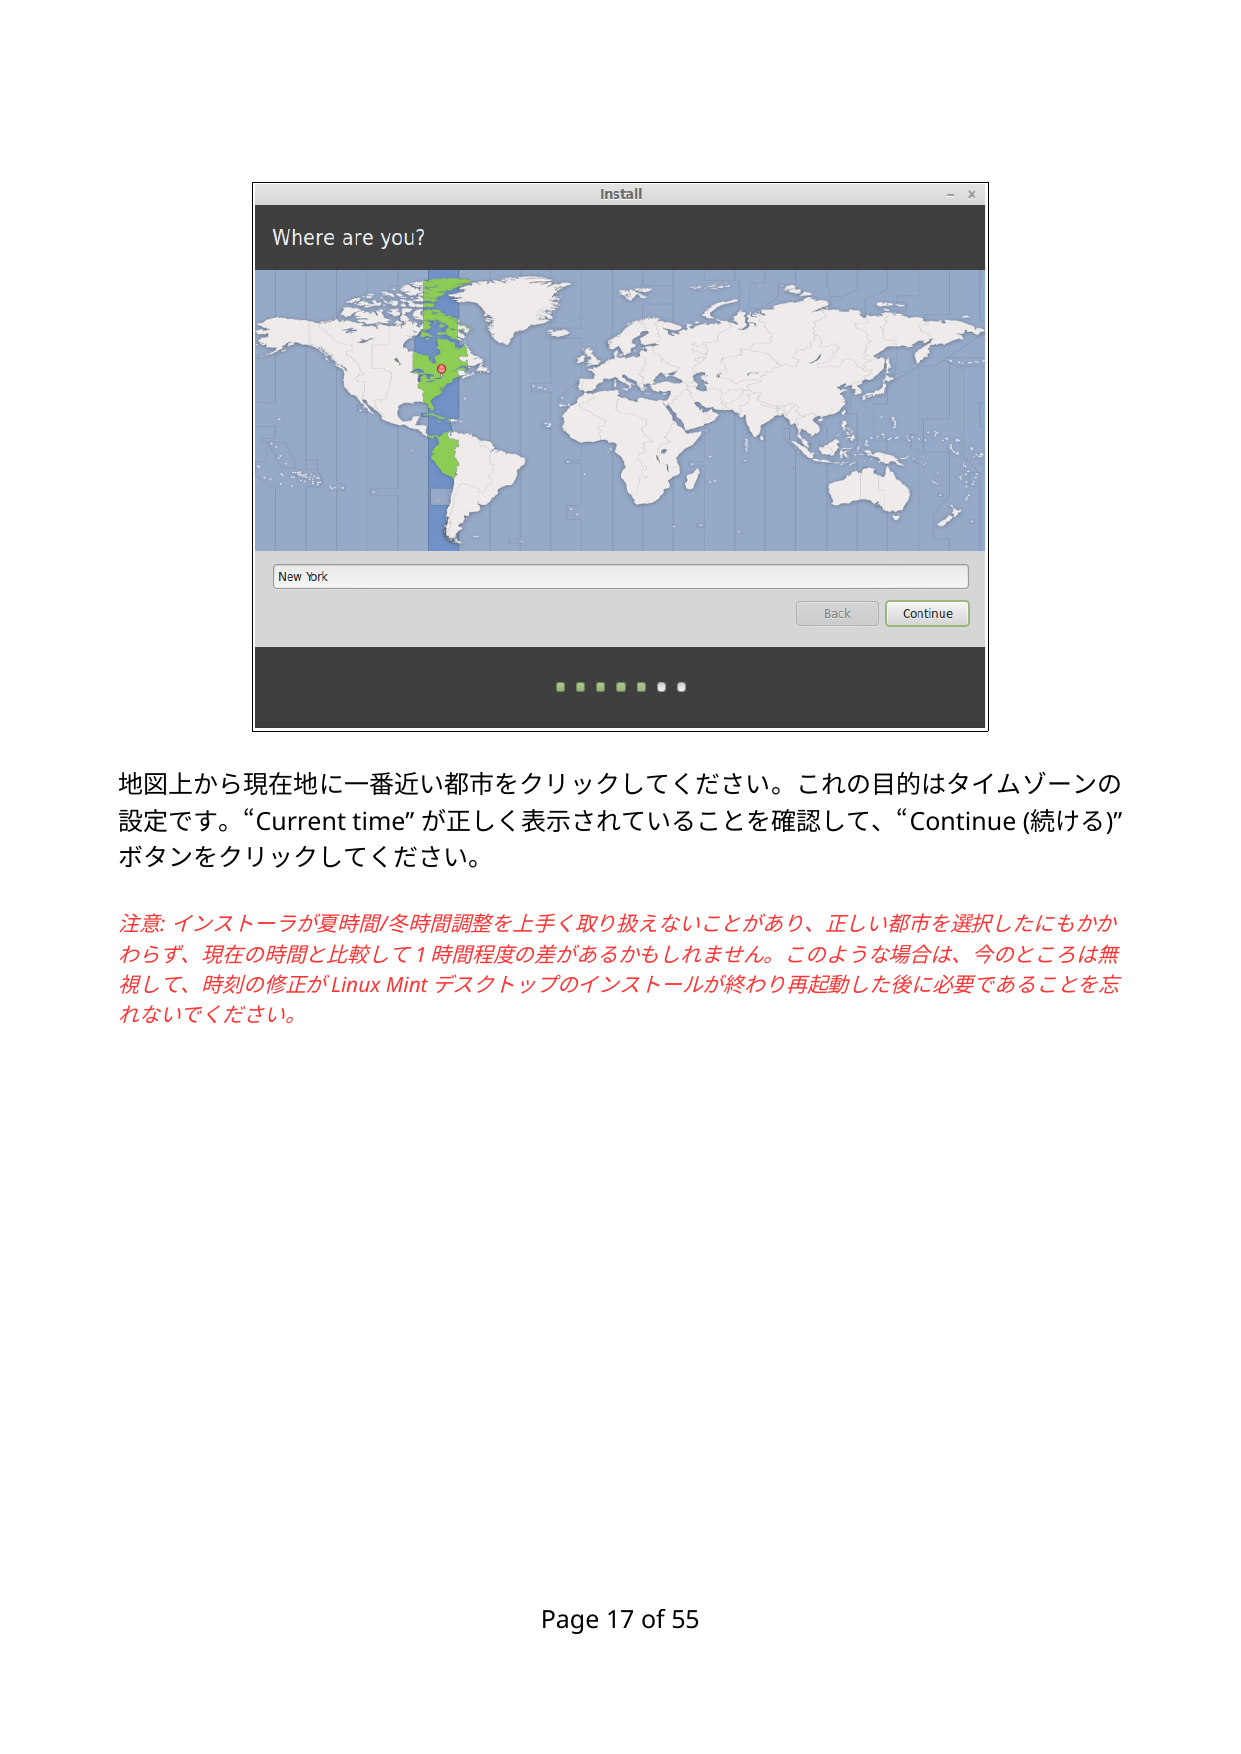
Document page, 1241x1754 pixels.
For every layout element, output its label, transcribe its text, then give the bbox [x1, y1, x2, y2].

text 地図上から現在地に一番近い都市をクリックしてください。これの目的はタイムゾーンの設定です。“Current time” が正しく表示されていることを確認して、“Continue (続ける)”ボタンをクリックしてください。 [118, 765, 1122, 874]
picture [255, 184, 986, 728]
text 注意: インストーラが夏時間/冬時間調整を上手く取り扱えないことがあり、正しい都市を選択したにもかかわらず、現在の時間と比較して1時間程度の差があるかもしれません。このような場合は、今のところは無視して、時刻の修正がLinux Mintデスクトップのインストールが終わり再起動した後に必要であることを忘れないでください。 [118, 908, 1122, 1029]
